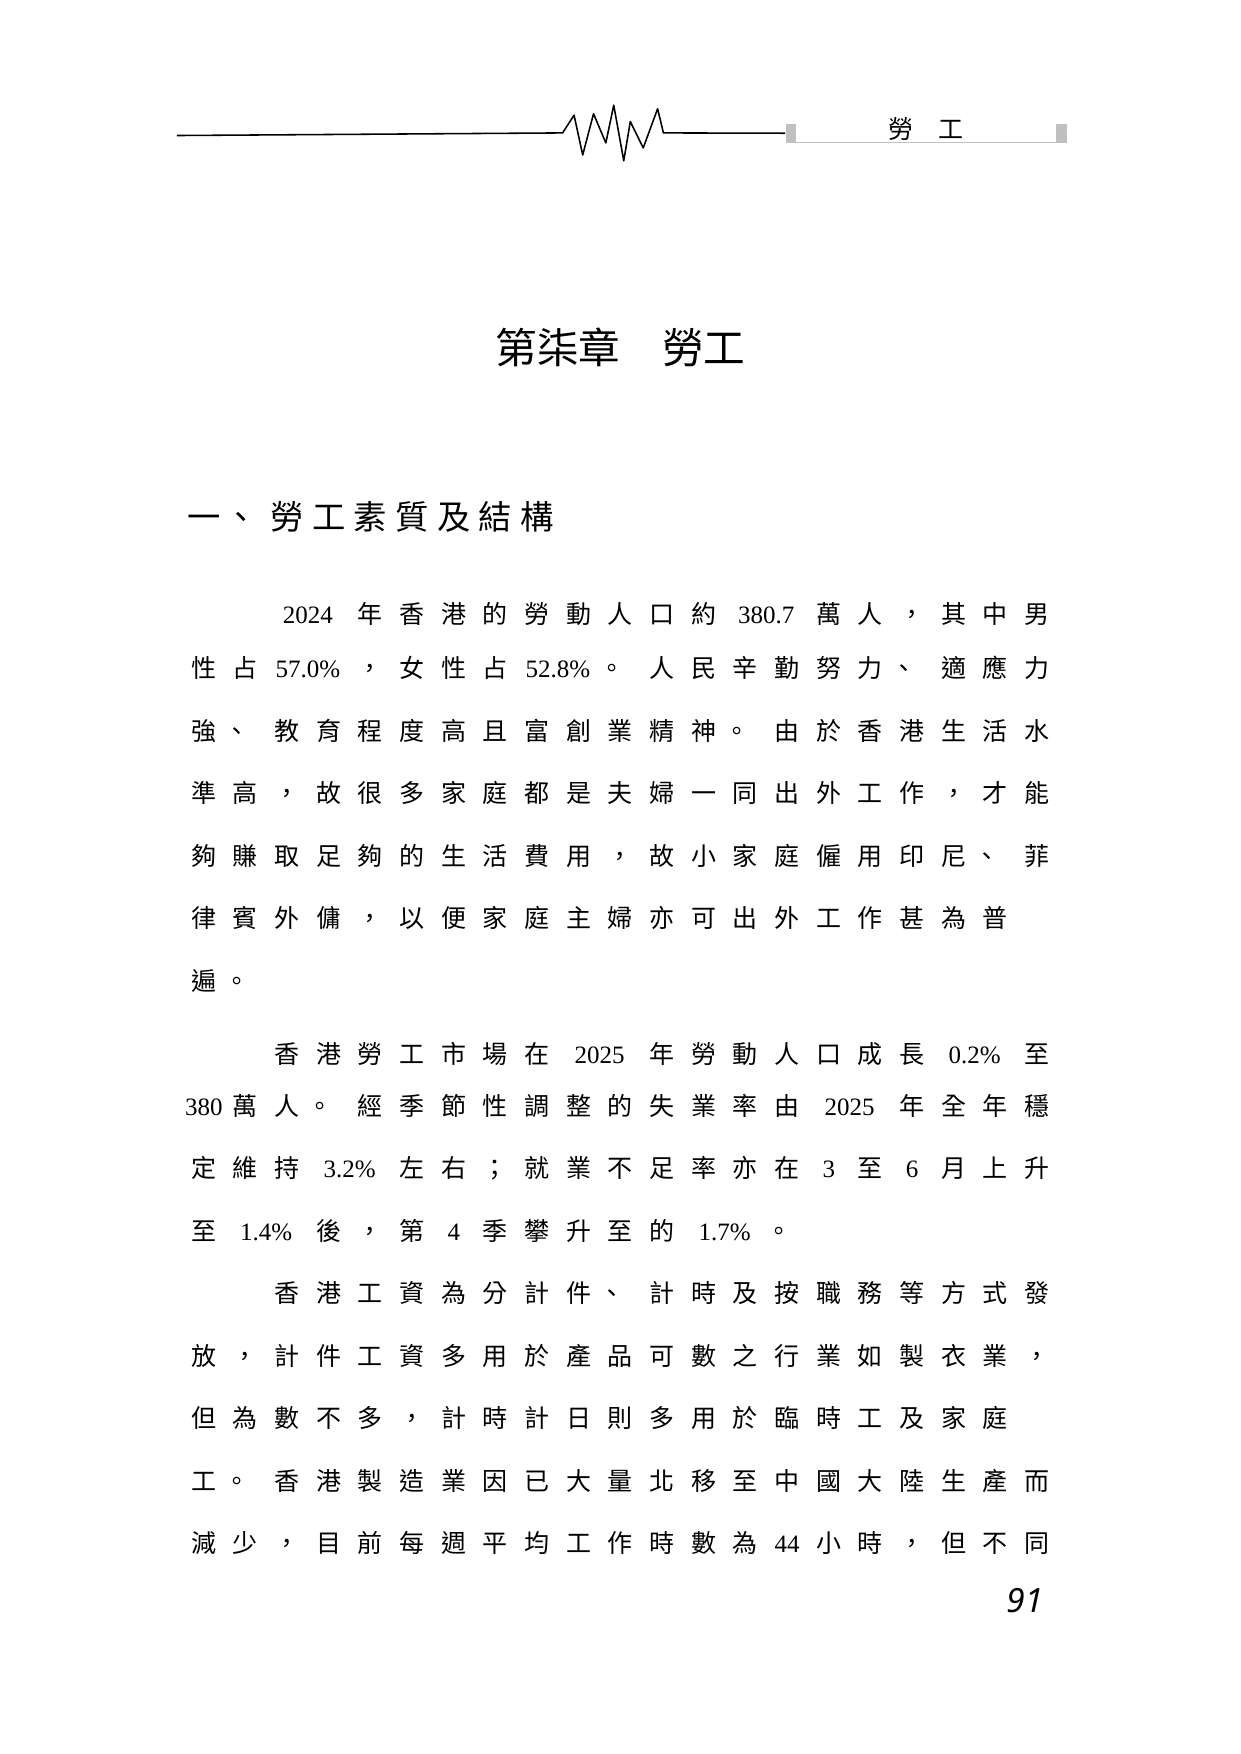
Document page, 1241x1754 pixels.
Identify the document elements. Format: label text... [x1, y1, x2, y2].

text 香港工資為分計件、計時及按職務等方式發放，計件工資多用於產品可數之行業如製衣業，但為數不多，計時計日則多用於臨時工及家庭工。香港製造業因已大量北移至中國大陸生產而減少，目前每週平均工作時數為44小時，但不同 [183, 1250, 1058, 1563]
text 2024年香港的勞動人口約380.7萬人，其中男性占57.0%，女性占52.8%。人民辛勤努力、適應力強、教育程度高且富創業精神。由於香港生活水準高，故很多家庭都是夫婦一同出外工作，才能夠賺取足夠的生活費用，故小家庭僱用印尼、菲律賓外傭，以便家庭主婦亦可出外工作甚為普遍。 [183, 563, 1058, 1000]
text 香港勞工市場在2025年勞動人口成長0.2%至380萬人。經季節性調整的失業率由2025年全年穩定維持3.2%左右；就業不足率亦在3至6月上升至1.4%後，第4季攀升至的1.7%。 [183, 1000, 1058, 1250]
text 第柒章 勞工 [183, 304, 1058, 366]
text 一、勞工素質及結構 [183, 473, 1058, 536]
